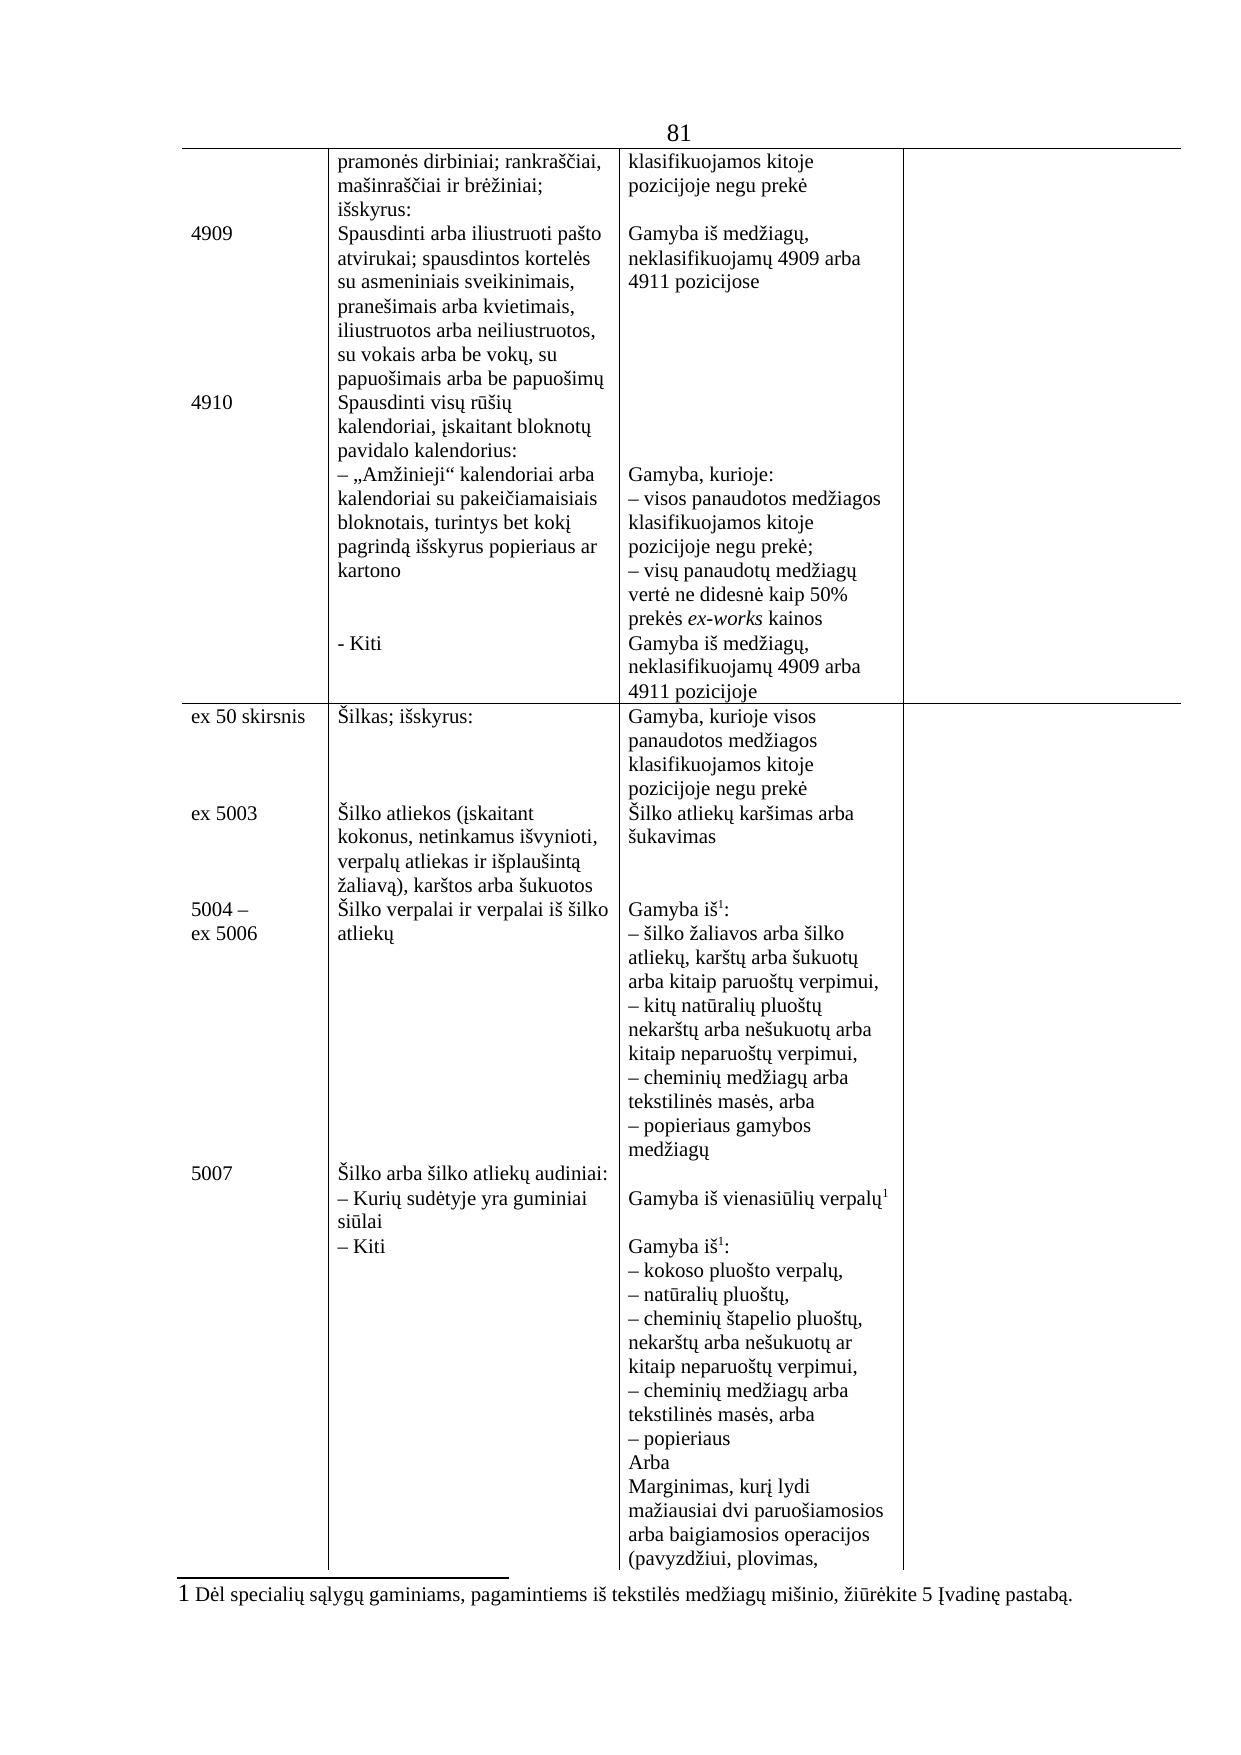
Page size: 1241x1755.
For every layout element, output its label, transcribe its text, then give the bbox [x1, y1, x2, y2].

table_cell [182, 149, 328, 221]
table_cell [177, 703, 182, 800]
table_cell 4910 [182, 390, 328, 462]
table_cell [329, 1450, 619, 1570]
table_cell 4909 [182, 221, 328, 390]
table_cell [904, 704, 1181, 800]
table_cell Šilkas; išskyrus: [329, 704, 619, 800]
table_cell [904, 390, 1181, 462]
table_cell Šilko verpalai ir verpalai iš šilko atliekų [329, 897, 619, 1161]
table_cell [177, 1185, 182, 1233]
table_cell ex 5003 [182, 800, 328, 897]
table_cell [182, 1258, 328, 1450]
table_cell [182, 1185, 328, 1233]
table_cell Gamyba iš vienasiūlių verpalų1 [620, 1185, 903, 1233]
table_cell [904, 800, 1181, 897]
table_cell [182, 1450, 328, 1570]
table_cell Gamyba iš1: [620, 1234, 903, 1258]
table_cell Gamyba iš medžiagų, neklasifikuojamų 4909 arba 4911 pozicijoje [620, 630, 903, 703]
table_cell – Kurių sudėtyje yra guminiai siūlai [329, 1185, 619, 1233]
table_cell Šilko atliekos (įskaitant kokonus, netinkamus išvynioti, verpalų atliekas ir išplaušintą žaliavą), karštos arba šukuotos [329, 800, 619, 897]
table_cell [904, 897, 1181, 1161]
table_cell [177, 148, 182, 221]
table_cell Šilko atliekų karšimas arba šukavimas [620, 800, 903, 897]
table_cell [904, 1185, 1181, 1233]
table_cell [620, 390, 903, 462]
table_cell Gamyba iš: – šilko žaliavos arba šilko atliekų, karštų arba šukuotų arba kitaip paruoštų verpimui, – kitų natūralių pluoštų nekarštų arba nešukuotų arba kitaip neparuoštų verpimui, – cheminių medžiagų arba tekstilinės masės, arba – popieriaus gamybos medžiagų [620, 897, 903, 1161]
table_cell [177, 1258, 182, 1450]
table_cell [177, 462, 182, 630]
table_cell – Kiti [329, 1234, 619, 1258]
table_cell [177, 800, 182, 897]
table_cell [177, 1234, 182, 1258]
table_cell [182, 462, 328, 630]
table_cell [904, 221, 1181, 390]
table_cell [329, 1258, 619, 1450]
table_cell [182, 1234, 328, 1258]
table_cell [620, 1161, 903, 1185]
table_cell – kokoso pluošto verpalų, – natūralių pluoštų, – cheminių štapelio pluoštų, nekarštų arba nešukuotų ar kitaip neparuoštų verpimui, – cheminių medžiagų arba tekstilinės masės, arba – popieriaus [620, 1258, 903, 1450]
table_cell [177, 897, 182, 1161]
table_cell [177, 221, 182, 390]
table_cell [904, 1258, 1181, 1450]
table_cell [182, 630, 328, 703]
table_cell – „Amžinieji“ kalendoriai arba kalendoriai su pakeičiamaisiais bloknotais, turintys bet kokį pagrindą išskyrus popieriaus ar kartono [329, 462, 619, 630]
table_cell pramonės dirbiniai; rankraščiai, mašinraščiai ir brėžiniai; išskyrus: [329, 149, 619, 221]
table_cell [904, 1450, 1181, 1570]
table_cell Gamyba, kurioje: – visos panaudotos medžiagos klasifikuojamos kitoje pozicijoje negu prekė; – visų panaudotų medžiagų vertė ne didesnė kaip 50% prekės ex-works kainos [620, 462, 903, 630]
table_cell [177, 630, 182, 703]
table_cell [177, 390, 182, 462]
table_cell [177, 1161, 182, 1185]
table_cell 5007 [182, 1161, 328, 1185]
table_cell Arba Marginimas, kurį lydi mažiausiai dvi paruošiamosios arba baigiamosios operacijos (pavyzdžiui, plovimas, [620, 1450, 903, 1570]
table_cell ex 50 skirsnis [182, 704, 328, 800]
table_cell [904, 149, 1181, 221]
table_cell [904, 1161, 1181, 1185]
table_cell klasifikuojamos kitoje pozicijoje negu prekė [620, 149, 903, 221]
table_cell [904, 630, 1181, 703]
table_cell Šilko arba šilko atliekų audiniai: [329, 1161, 619, 1185]
table_cell Gamyba iš medžiagų, neklasifikuojamų 4909 arba 4911 pozicijose [620, 221, 903, 390]
table_cell 5004 – ex 5006 [182, 897, 328, 1161]
table_cell Gamyba, kurioje visos panaudotos medžiagos klasifikuojamos kitoje pozicijoje negu prekė [620, 704, 903, 800]
table_cell - Kiti [329, 630, 619, 703]
table_cell [904, 462, 1181, 630]
table_cell [904, 1234, 1181, 1258]
table_cell [177, 1450, 182, 1570]
table_cell Spausdinti arba iliustruoti pašto atvirukai; spausdintos kortelės su asmeniniais sveikinimais, pranešimais arba kvietimais, iliustruotos arba neiliustruotos, su vokais arba be vokų, su papuošimais arba be papuošimų [329, 221, 619, 390]
table_cell Spausdinti visų rūšių kalendoriai, įskaitant bloknotų pavidalo kalendorius: [329, 390, 619, 462]
